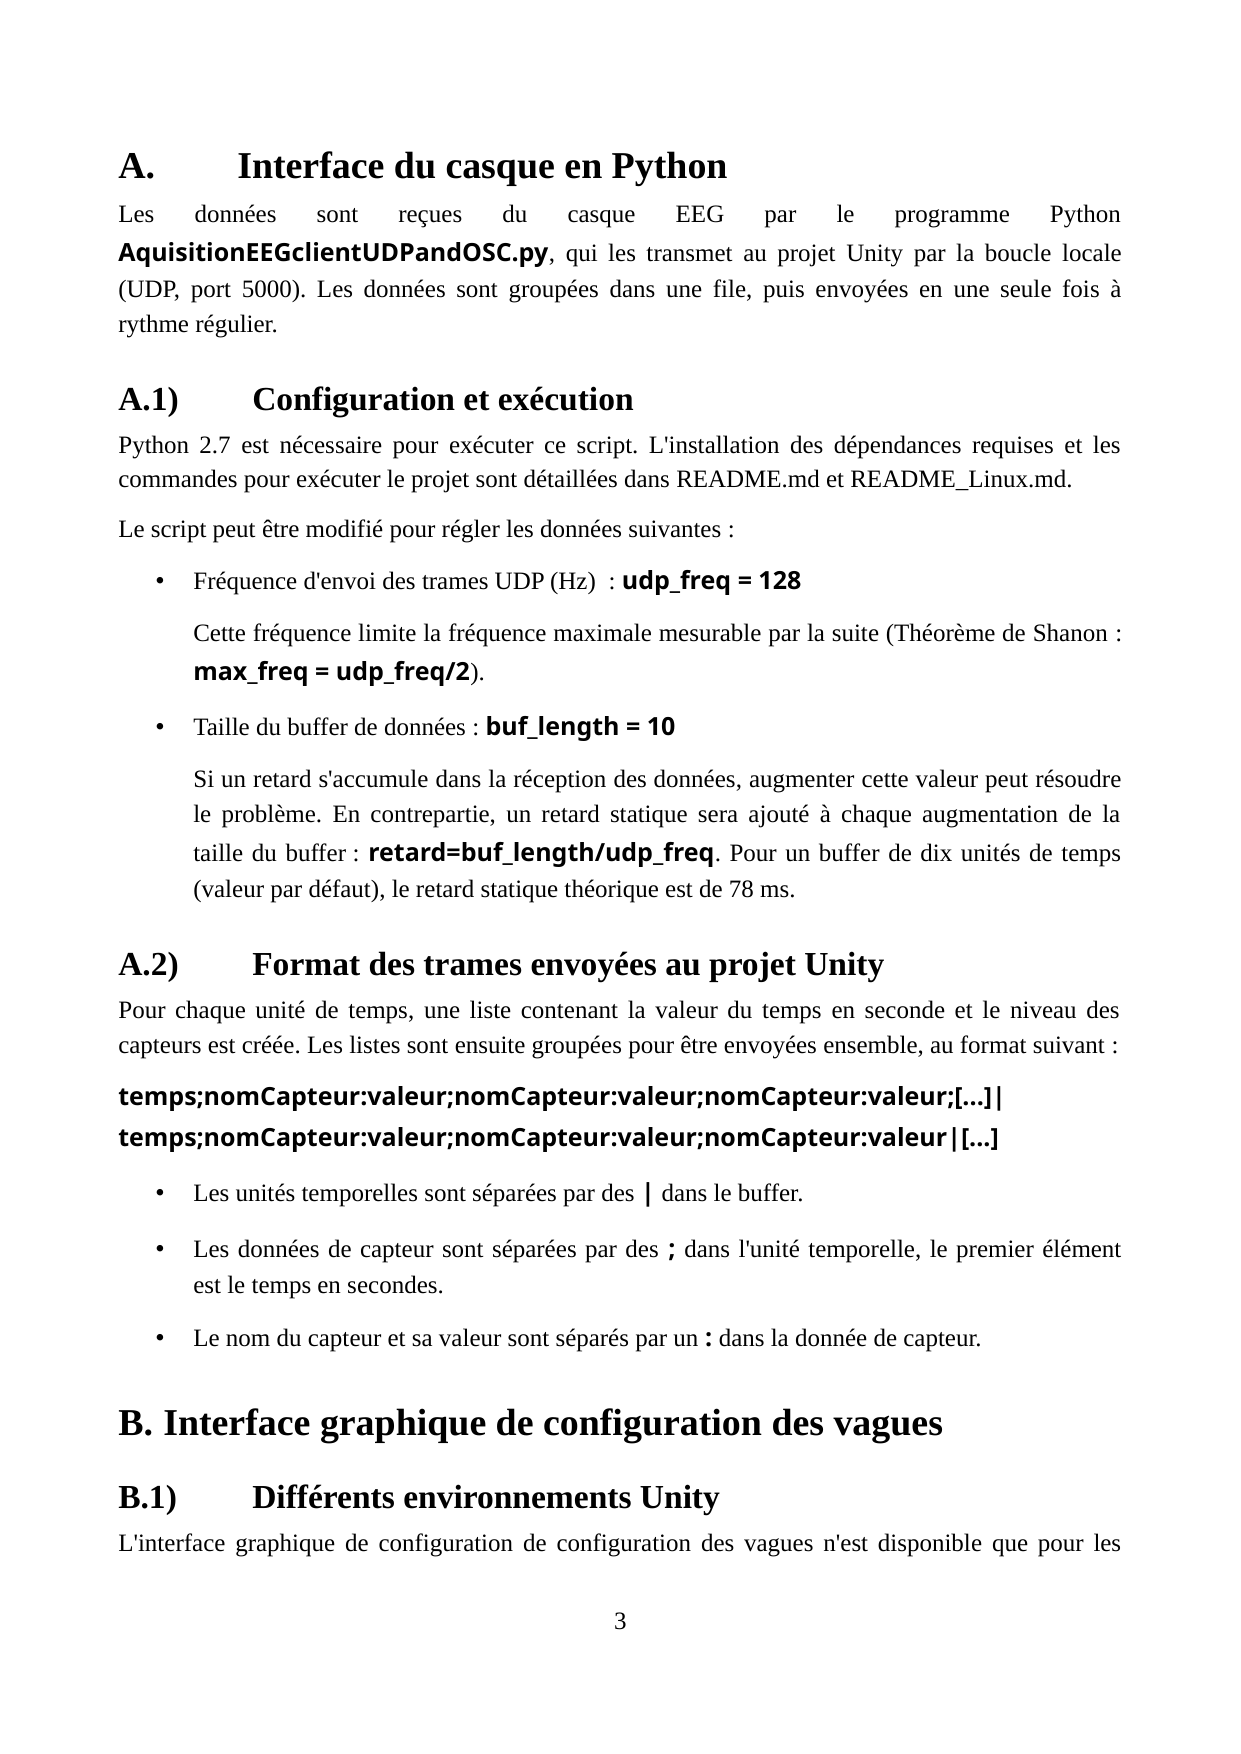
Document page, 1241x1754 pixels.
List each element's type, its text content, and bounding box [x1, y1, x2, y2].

text L'interface graphique de configuration de configuration des vagues n'est disponible que pour les [118, 1528, 1122, 1557]
list Les données de capteur sont séparées par des ; dans l'unité temporelle, le premier élément est le temps en secondes. [156, 1231, 1122, 1299]
subtitle Interface du casque en Python [118, 143, 1122, 187]
list Si un retard s'accumule dans la réception des données, augmenter cette valeur peut résoudre le problème. En contrepartie, un retard statique sera ajouté à chaque augmentation de la taille du buffer : retard=buf_length/udp_freq. Pour un buffer de dix unités de temps (valeur par défaut), le retard statique théorique est de 78 ms. [156, 764, 1122, 903]
text Pour chaque unité de temps, une liste contenant la valeur du temps en seconde et le niveau des capteurs est créée. Les listes sont ensuite groupées pour être envoyées ensemble, au format suivant : [118, 995, 1122, 1058]
text Les données sont reçues du casque EEG par le programme Python AquisitionEEGclientUDPandOSC.py, qui les transmet au projet Unity par la boucle locale (UDP, port 5000). Les données sont groupées dans une file, puis envoyées en une seule fois à rythme régulier. [118, 199, 1122, 338]
list Les unités temporelles sont séparées par des | dans le buffer. [156, 1175, 1122, 1209]
subtitle Interface graphique de configuration des vagues [118, 1400, 1122, 1443]
subtitle Configuration et exécution [118, 379, 1122, 418]
text Le script peut être modifié pour régler les données suivantes : [118, 514, 1122, 542]
list Cette fréquence limite la fréquence maximale mesurable par la suite (Théorème de Shanon : max_freq = udp_freq/2). [156, 618, 1122, 688]
list Fréquence d'envoi des trames UDP (Hz) : udp_freq = 128 [156, 563, 1122, 597]
text Python 2.7 est nécessaire pour exécuter ce script. L'installation des dépendances requises et les commandes pour exécuter le projet sont détaillées dans README.md et README_Linux.md. [118, 430, 1122, 493]
subtitle Différents environnements Unity [118, 1477, 1122, 1515]
list Le nom du capteur et sa valeur sont séparés par un : dans la donnée de capteur. [156, 1319, 1122, 1353]
subtitle Format des trames envoyées au projet Unity [118, 944, 1122, 983]
list Taille du buffer de données : buf_length = 10 [156, 709, 1122, 743]
text temps;nomCapteur:valeur;nomCapteur:valeur;nomCapteur:valeur;[...]|temps;nomCapteur:valeur;nomCapteur:valeur;nomCapteur:valeur|[...] [118, 1079, 1122, 1154]
